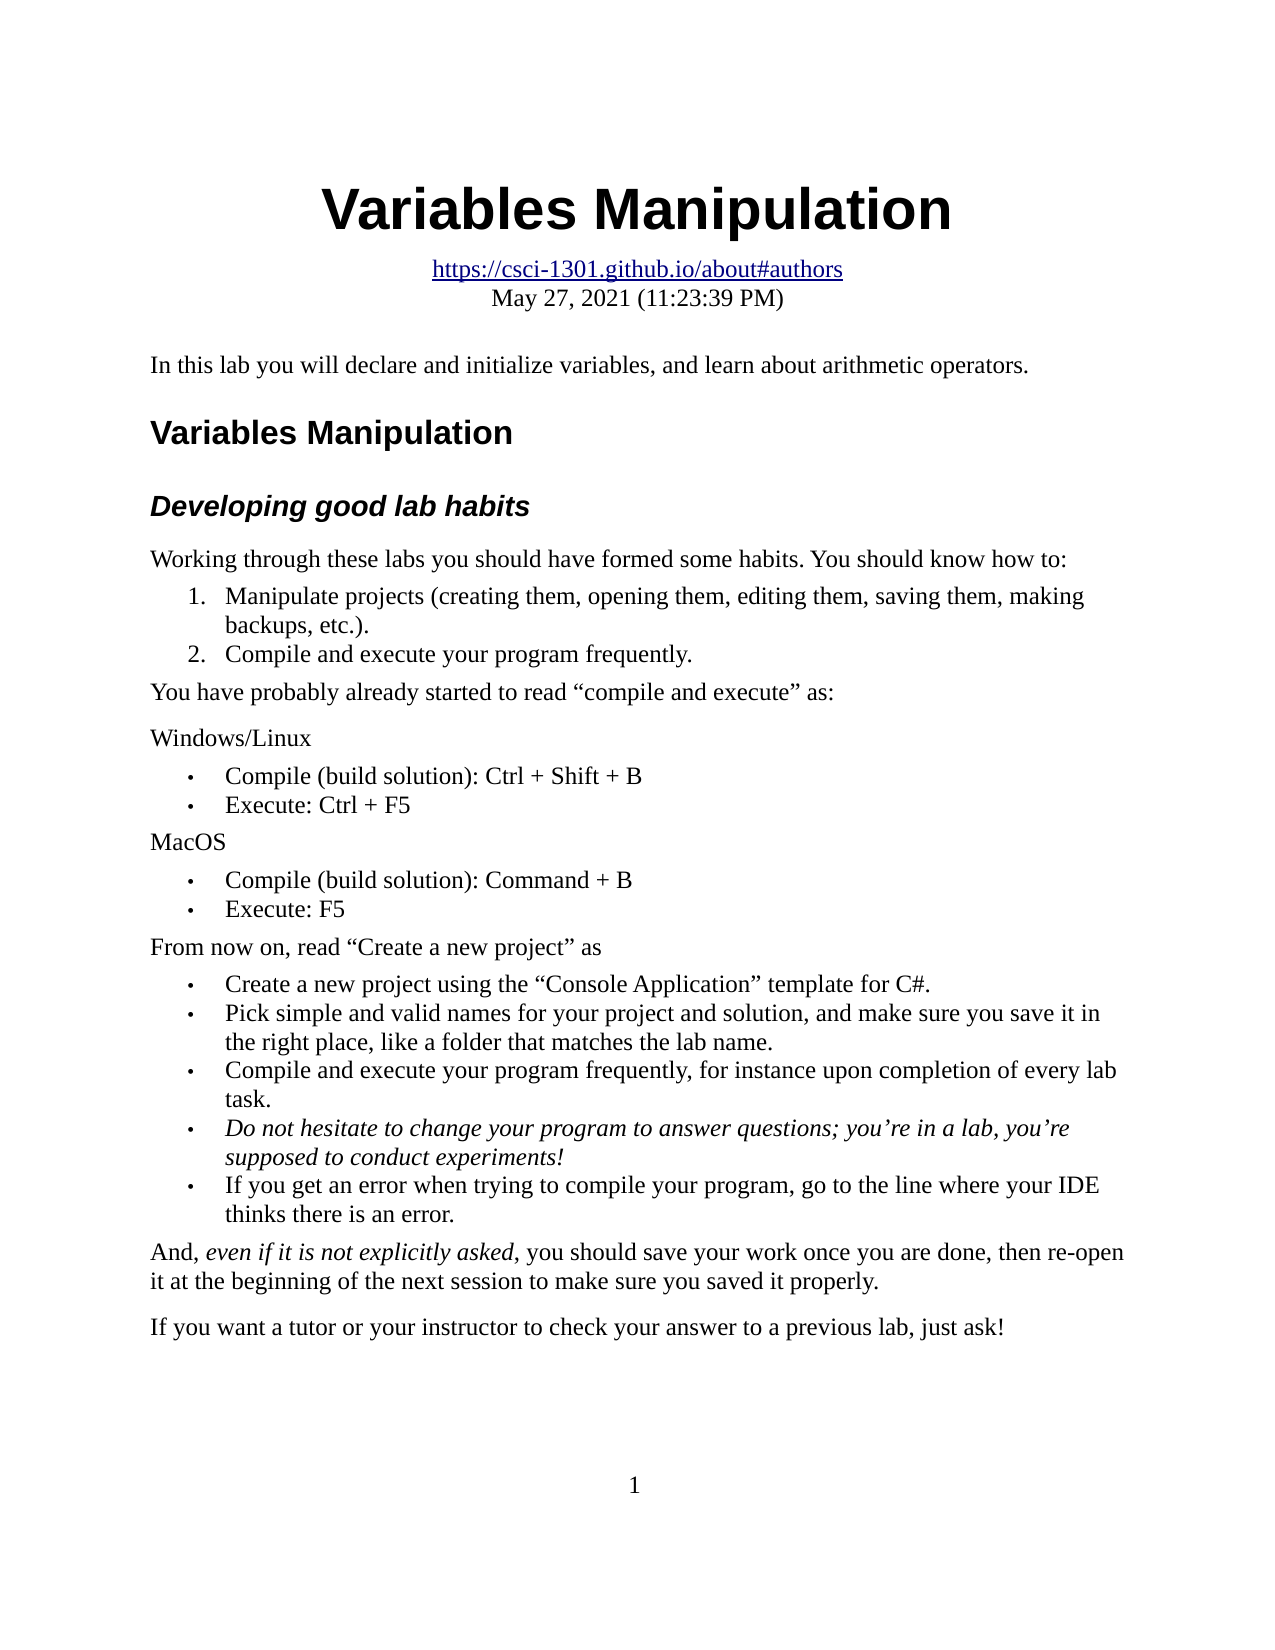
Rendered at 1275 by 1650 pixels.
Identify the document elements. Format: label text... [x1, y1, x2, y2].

text May 27, 2021 (11:23:39 PM) [150, 283, 1125, 312]
list If you get an error when trying to compile your program, go to the line where your IDE thinks there is an error. [187, 1171, 1125, 1228]
list Pick simple and valid names for your project and solution, and make sure you save it in the right place, like a folder that matches the lab name. [187, 998, 1125, 1056]
text https://csci-1301.github.io/about#authors [150, 254, 1125, 283]
subtitle Developing good lab habits [150, 489, 1125, 522]
list Compile and execute your program frequently, for instance upon completion of every lab task. [187, 1056, 1125, 1113]
text MacOS [150, 827, 1125, 856]
list Execute: F5 [187, 894, 1125, 923]
text From now on, read “Create a new project” as [150, 932, 1125, 960]
title Variables Manipulation [150, 175, 1125, 242]
text In this lab you will declare and initialize variables, and learn about arithmetic operators. [150, 350, 1125, 378]
list Create a new project using the “Console Application” template for C#. [187, 969, 1125, 998]
text And, even if it is not explicitly asked, you should save your work once you are done, then re-open it at the beginning of the next session to make sure you saved it properly. [150, 1237, 1125, 1294]
list Manipulate projects (creating them, opening them, editing them, saving them, making backups, etc.). [187, 581, 1125, 639]
text You have probably already started to read “compile and execute” as: [150, 677, 1125, 705]
list Execute: Ctrl + F5 [187, 790, 1125, 818]
list Compile (build solution): Command + B [187, 865, 1125, 894]
text Working through these labs you should have formed some habits. You should know how to: [150, 544, 1125, 572]
text If you want a tutor or your instructor to check your answer to a previous lab, just ask! [150, 1312, 1125, 1341]
text Windows/Linux [150, 723, 1125, 752]
subtitle Variables Manipulation [150, 412, 1125, 451]
list Compile (build solution): Ctrl + Shift + B [187, 761, 1125, 790]
list Do not hesitate to change your program to answer questions; you’re in a lab, you’re supposed to conduct experiments! [187, 1113, 1125, 1171]
list Compile and execute your program frequently. [187, 639, 1125, 668]
